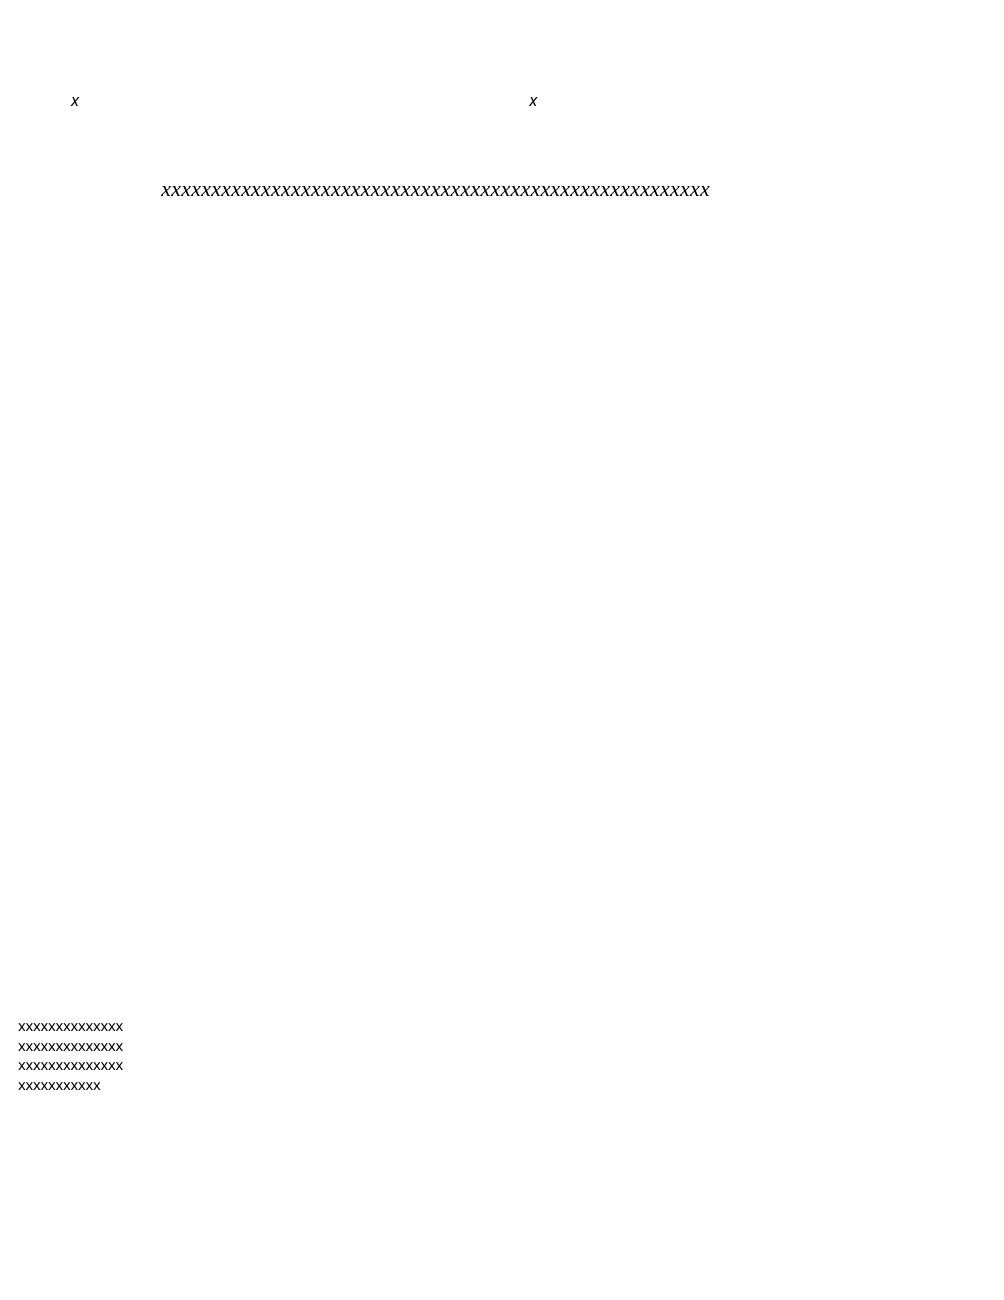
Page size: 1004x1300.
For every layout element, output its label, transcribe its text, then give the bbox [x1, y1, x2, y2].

text xxxxxxxxxxxxxxxxxxxxxxxxxxxxxxxxxxxxxxxxxxxxxxxxxxxxxxx [161, 177, 911, 201]
text xxxxxxxxxxxxxxxxxxxxxxxxxxxxxxxxxxxxxxxxxxxxxxxxxxxxx [18, 1016, 126, 1094]
